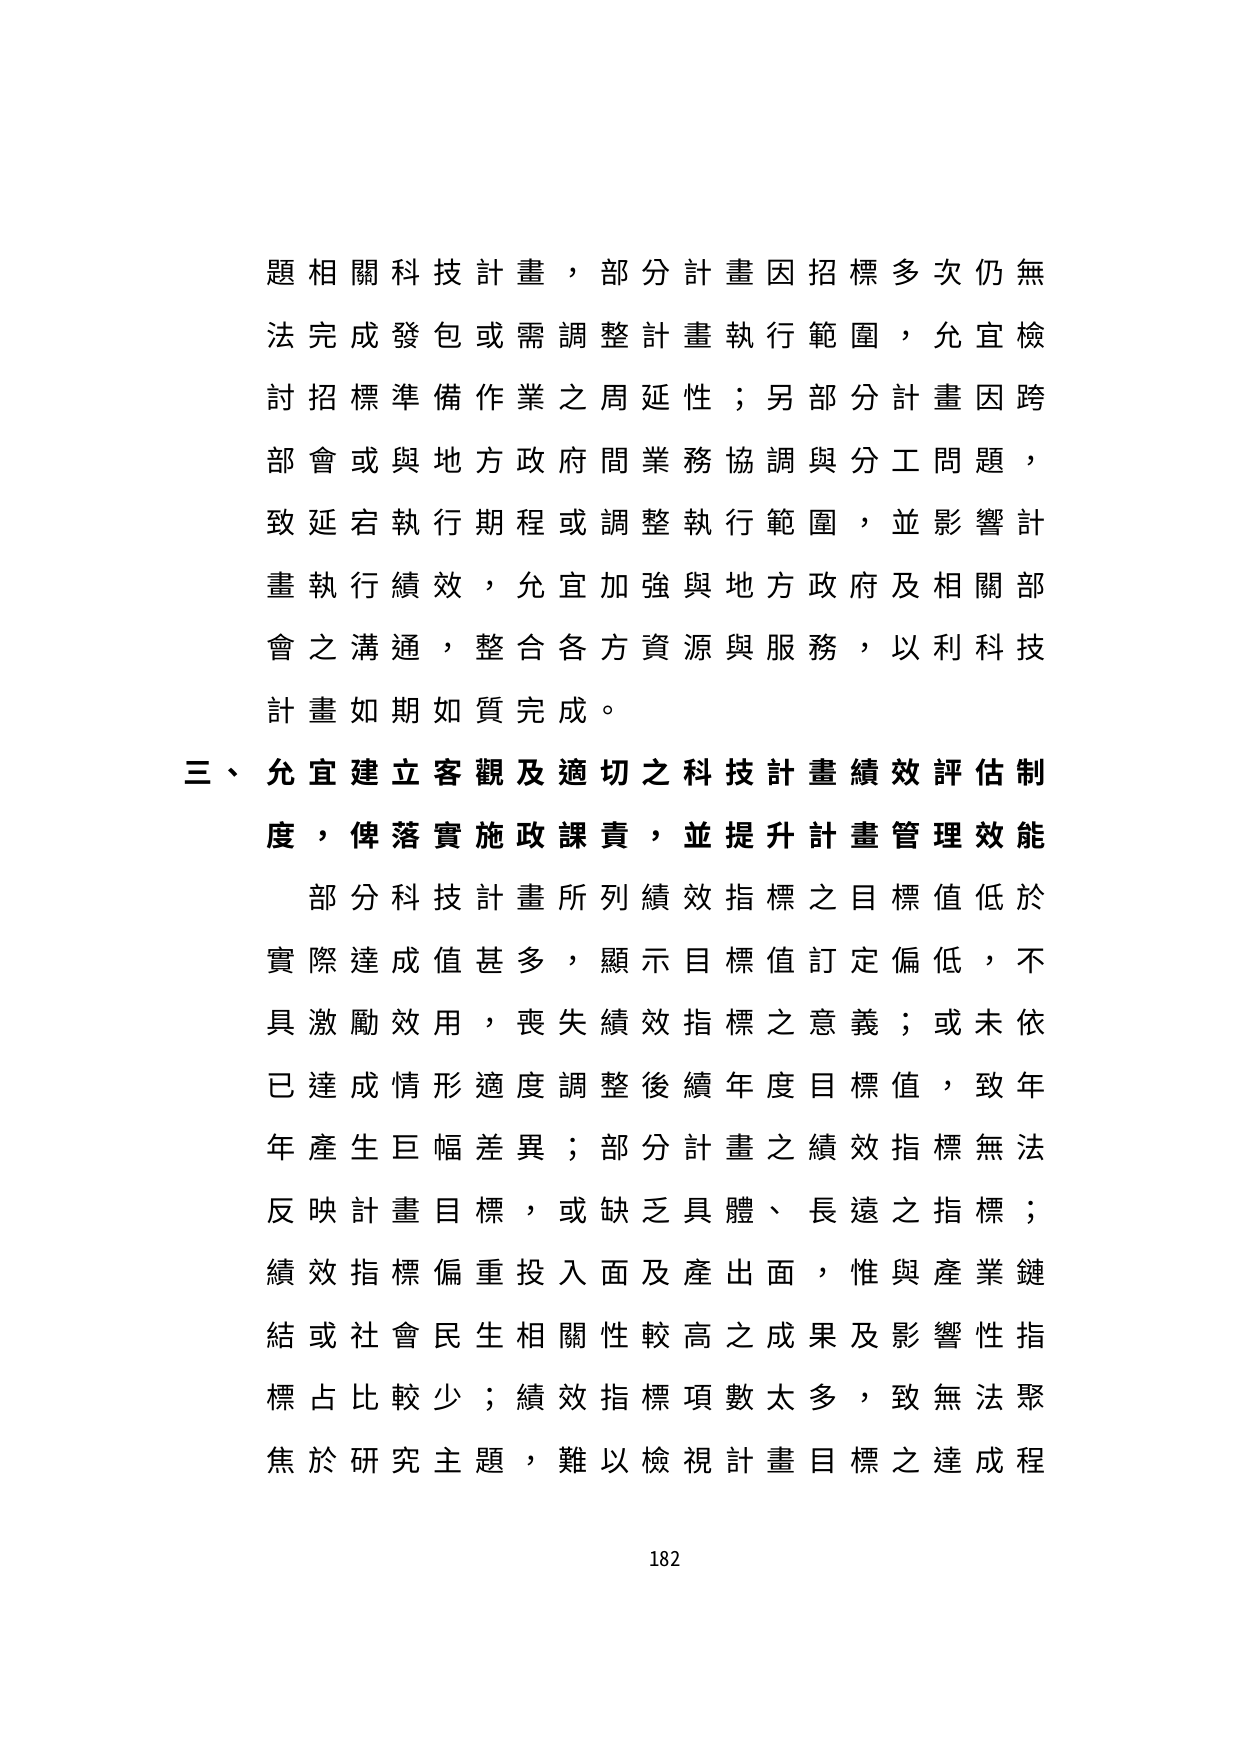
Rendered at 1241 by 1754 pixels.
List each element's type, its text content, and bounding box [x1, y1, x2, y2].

text 部分科技計畫所列績效指標之目標值低於實際達成值甚多，顯示目標值訂定偏低，不具激勵效用，喪失績效指標之意義；或未依已達成情形適度調整後續年度目標值，致年年產生巨幅差異；部分計畫之績效指標無法反映計畫目標，或缺乏具體、長遠之指標；績效指標偏重投入面及產出面，惟與產業鏈結或社會民生相關性較高之成果及影響性指標占比較少；績效指標項數太多，致無法聚焦於研究主題，難以檢視計畫目標之達成程 [236, 854, 1052, 1479]
text 題相關科技計畫，部分計畫因招標多次仍無法完成發包或需調整計畫執行範圍，允宜檢討招標準備作業之周延性；另部分計畫因跨部會或與地方政府間業務協調與分工問題，致延宕執行期程或調整執行範圍，並影響計畫執行績效，允宜加強與地方政府及相關部會之溝通，整合各方資源與服務，以利科技計畫如期如質完成。 [236, 229, 1052, 729]
text 三、允宜建立客觀及適切之科技計畫績效評估制度，俾落實施政課責，並提升計畫管理效能 [177, 729, 1052, 854]
